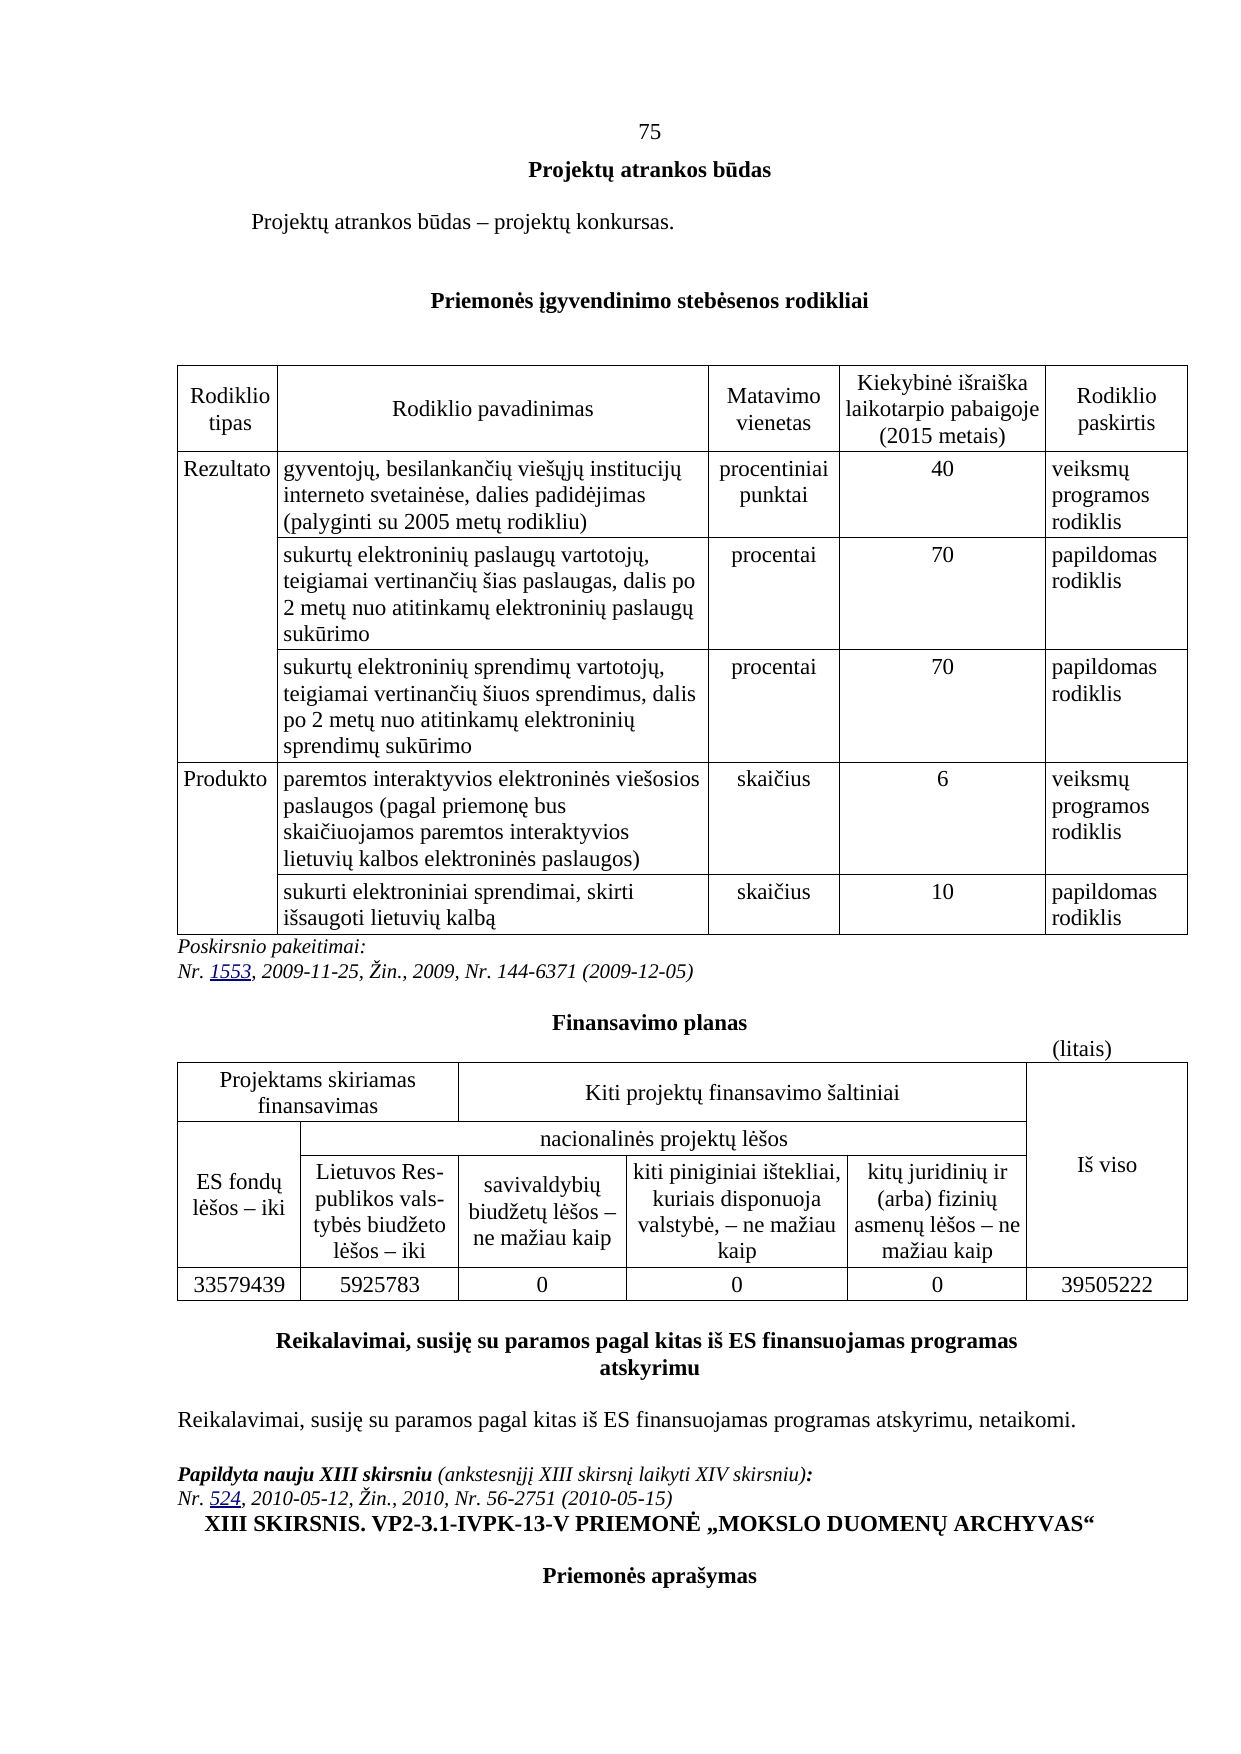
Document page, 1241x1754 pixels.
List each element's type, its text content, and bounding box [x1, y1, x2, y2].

subtitle XIII SKIRSNIS. VP2-3.1-IVPK-13-V PRIEMONĖ „MOKSLO DUOMENŲ ARCHYVAS“ [177, 1510, 1122, 1536]
table_cell papildomas rodiklis [1046, 650, 1187, 762]
table_cell procentai [709, 650, 839, 762]
table_cell kiti piniginiai ištekliai, kuriais disponuoja valstybė, – ne mažiau kaip [627, 1156, 847, 1267]
table_cell papildomas rodiklis [1046, 538, 1187, 649]
table_cell sukurtų elektroninių sprendimų vartotojų, teigiamai vertinančių šiuos sprendimus, dalis po 2 metų nuo atitinkamų elektroninių sprendimų sukūrimo [278, 650, 708, 762]
table_cell ES fondų lėšos – iki [178, 1122, 300, 1267]
table_cell 33579439 [178, 1268, 300, 1300]
text Projektų atrankos būdas [177, 156, 1122, 182]
table_header Matavimo vienetas [709, 366, 839, 451]
text Priemonės įgyvendinimo stebėsenos rodikliai [177, 287, 1122, 314]
table_header Projektams skiriamas finansavimas [178, 1063, 458, 1121]
table_cell paremtos interaktyvios elektroninės viešosios paslaugos (pagal priemonę bus skaičiuojamos paremtos interaktyvios lietuvių kalbos elektroninės paslaugos) [278, 763, 708, 874]
table_cell Lietuvos Res­publikos vals­tybės biudžeto lėšos – iki [301, 1156, 458, 1267]
table_header Rodiklio pavadinimas [278, 366, 708, 451]
text Nr. 1553, 2009-11-25, Žin., 2009, Nr. 144-6371 (2009-12-05) [177, 958, 1122, 983]
table_cell 0 [459, 1268, 626, 1300]
table_cell nacionalinės projektų lėšos [301, 1122, 1026, 1154]
text Projektų atrankos būdas – projektų konkursas. [177, 208, 1122, 235]
table_cell 10 [840, 875, 1045, 933]
table_header Kiekybinė išraiška laikotarpio pabaigoje (2015 metais) [840, 366, 1045, 451]
table_header Kiti projektų finansavimo šaltiniai [459, 1063, 1026, 1121]
table_cell Rezultato [178, 452, 277, 762]
table_cell 6 [840, 763, 1045, 874]
table_cell gyventojų, besilankančių viešųjų institucijų interneto svetainėse, dalies padidėjimas (palyginti su 2005 metų rodikliu) [278, 452, 708, 537]
table_cell papildomas rodiklis [1046, 875, 1187, 933]
table_header Rodiklio paskirtis [1046, 366, 1187, 451]
table_header Iš viso [1027, 1063, 1187, 1267]
text Poskirsnio pakeitimai: [177, 935, 1122, 958]
text Reikalavimai, susiję su paramos pagal kitas iš ES finansuojamas programas atskyrimu, netaikomi. [177, 1406, 1122, 1433]
table_cell 70 [840, 650, 1045, 762]
text Reikalavimai, susiję su paramos pagal kitas iš ES finansuojamas programas atskyrimu [177, 1301, 1122, 1380]
text Nr. 524, 2010-05-12, Žin., 2010, Nr. 56-2751 (2010-05-15) [177, 1486, 1122, 1510]
table_cell skaičius [709, 763, 839, 874]
table_cell veiksmų programos rodiklis [1046, 452, 1187, 537]
table_cell Produkto [178, 763, 277, 933]
table_cell sukurti elektroniniai sprendimai, skirti išsaugoti lietuvių kalbą [278, 875, 708, 933]
text Finansavimo planas [177, 1009, 1122, 1035]
table_cell 0 [627, 1268, 847, 1300]
text Papildyta nauju XIII skirsniu (ankstesnįjį XIII skirsnį laikyti XIV skirsniu): [177, 1462, 1122, 1486]
table_cell 0 [848, 1268, 1026, 1300]
table_cell 70 [840, 538, 1045, 649]
table_cell savivaldybių biudžetų lėšos – ne mažiau kaip [459, 1156, 626, 1267]
table_cell 5925783 [301, 1268, 458, 1300]
table_cell procentai [709, 538, 839, 649]
text (litais) [177, 1035, 1112, 1062]
table_header Rodiklio tipas [178, 366, 277, 451]
table_cell 39505222 [1027, 1268, 1187, 1300]
table_cell procentiniai punktai [709, 452, 839, 537]
table_cell sukurtų elektroninių paslaugų vartotojų, teigiamai vertinančių šias paslaugas, dalis po 2 metų nuo atitinkamų elektroninių paslaugų sukūrimo [278, 538, 708, 649]
table_cell kitų juridinių ir (arba) fizinių asmenų lėšos – ne mažiau kaip [848, 1156, 1026, 1267]
text Priemonės aprašymas [177, 1562, 1122, 1589]
table_cell veiksmų programos rodiklis [1046, 763, 1187, 874]
table_cell skaičius [709, 875, 839, 933]
table_cell 40 [840, 452, 1045, 537]
